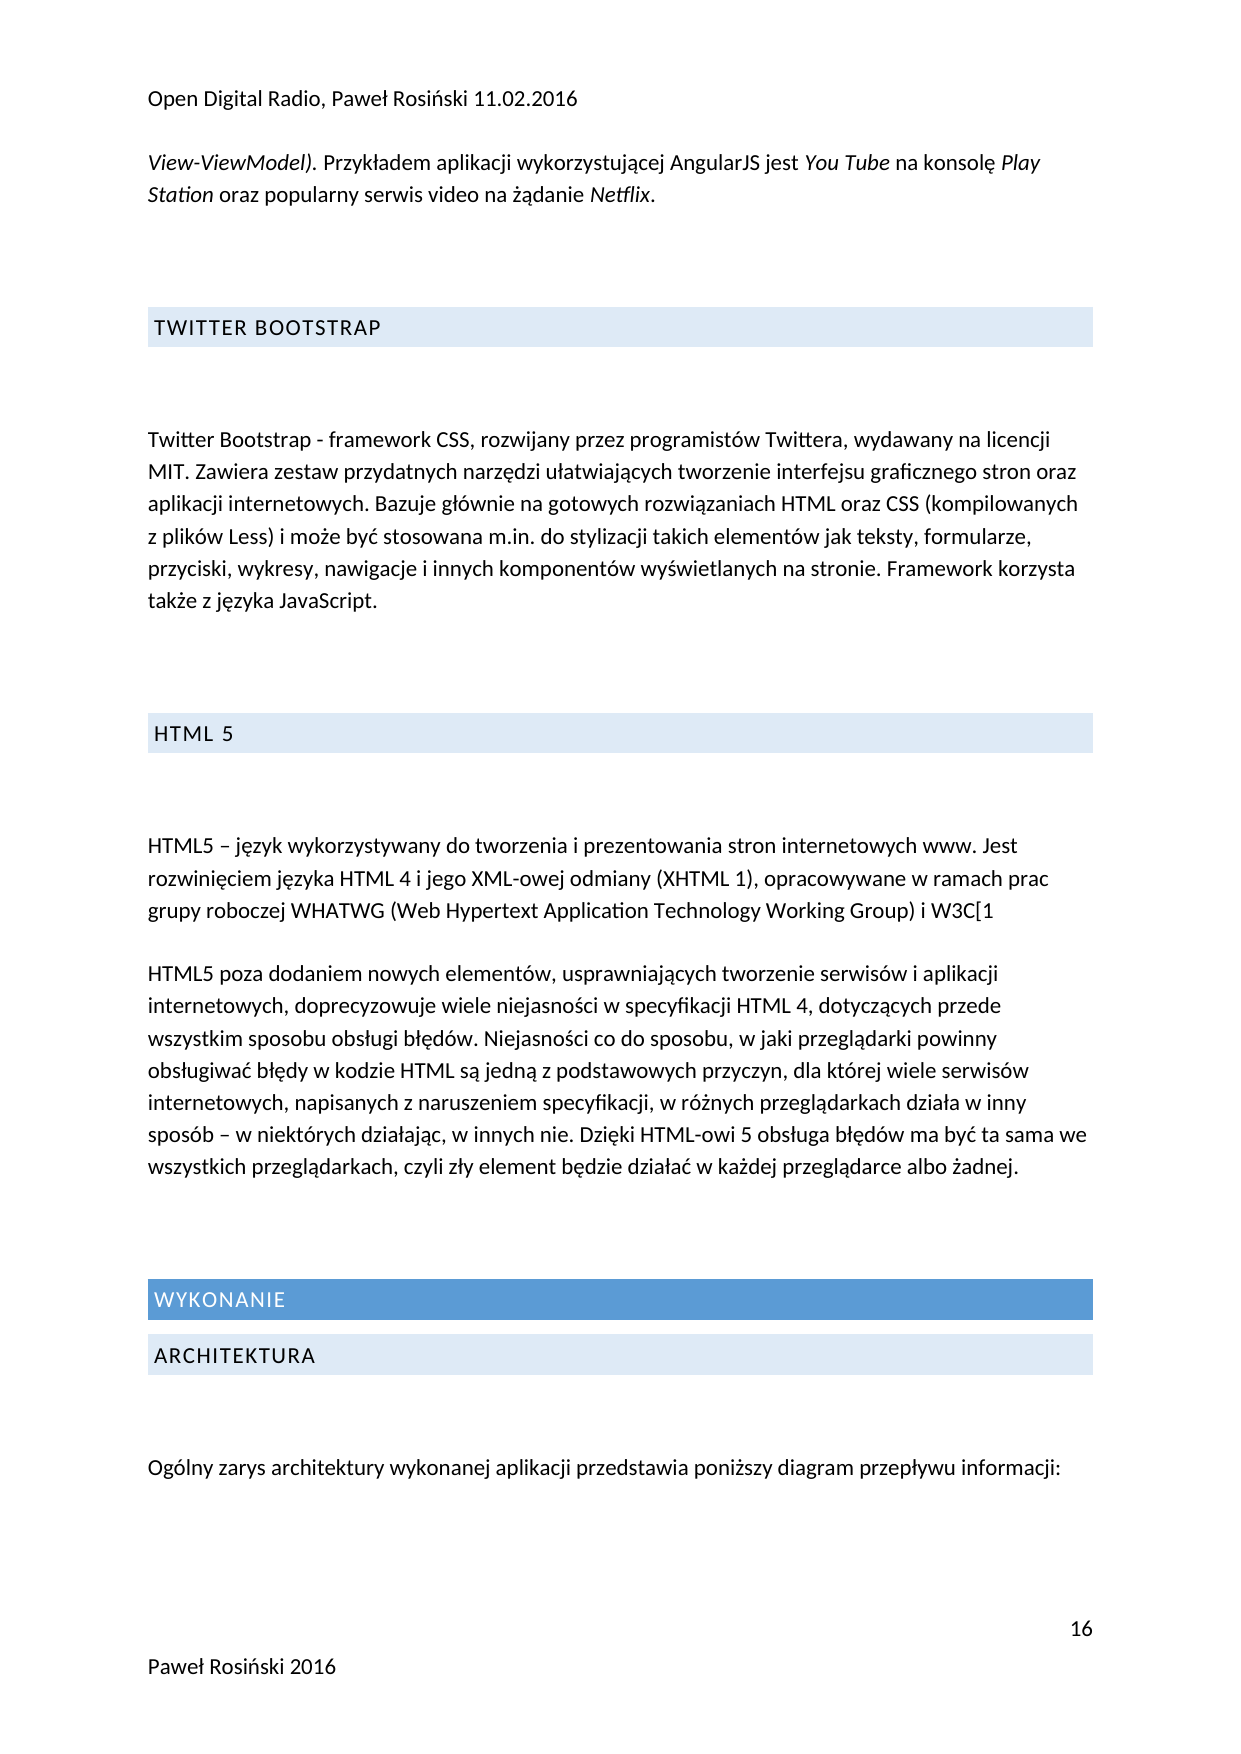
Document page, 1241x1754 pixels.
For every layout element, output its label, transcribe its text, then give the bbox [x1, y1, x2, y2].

text View-ViewModel). Przykładem aplikacji wykorzystującej AngularJS jest You Tube na konsolę Play Station oraz popularny serwis video na żądanie Netflix. [148, 148, 1093, 208]
text Twitter Bootstrap [154, 313, 1086, 341]
text Twitter Bootstrap - framework CSS, rozwijany przez programistów Twittera, wydawany na licencji MIT. Zawiera zestaw przydatnych narzędzi ułatwiających tworzenie interfejsu graficznego stron oraz aplikacji internetowych. Bazuje głównie na gotowych rozwiązaniach HTML oraz CSS (kompilowanych z plików Less) i może być stosowana m.in. do stylizacji takich elementów jak teksty, formularze, przyciski, wykresy, nawigacje i innych komponentów wyświetlanych na stronie. Framework korzysta także z języka JavaScript. [148, 425, 1093, 614]
text HTML5 poza dodaniem nowych elementów, usprawniających tworzenie serwisów i aplikacji internetowych, doprecyzowuje wiele niejasności w specyfikacji HTML 4, dotyczących przede wszystkim sposobu obsługi błędów. Niejasności co do sposobu, w jaki przeglądarki powinny obsługiwać błędy w kodzie HTML są jedną z podstawowych przyczyn, dla której wiele serwisów internetowych, napisanych z naruszeniem specyfikacji, w różnych przeglądarkach działa w inny sposób – w niektórych działając, w innych nie. Dzięki HTML-owi 5 obsługa błędów ma być ta sama we wszystkich przeglądarkach, czyli zły element będzie działać w każdej przeglądarce albo żadnej. [148, 959, 1093, 1181]
text Architektura [154, 1341, 1086, 1369]
text HTML5 – język wykorzystywany do tworzenia i prezentowania stron internetowych www. Jest rozwinięciem języka HTML 4 i jego XML-owej odmiany (XHTML 1), opracowywane w ramach prac grupy roboczej WHATWG (Web Hypertext Application Technology Working Group) i W3C[1 [148, 832, 1093, 924]
text Ogólny zarys architektury wykonanej aplikacji przedstawia poniższy diagram przepływu informacji: [148, 1453, 1093, 1481]
text Wykonanie [154, 1286, 1086, 1314]
text HTML 5 [154, 719, 1086, 747]
